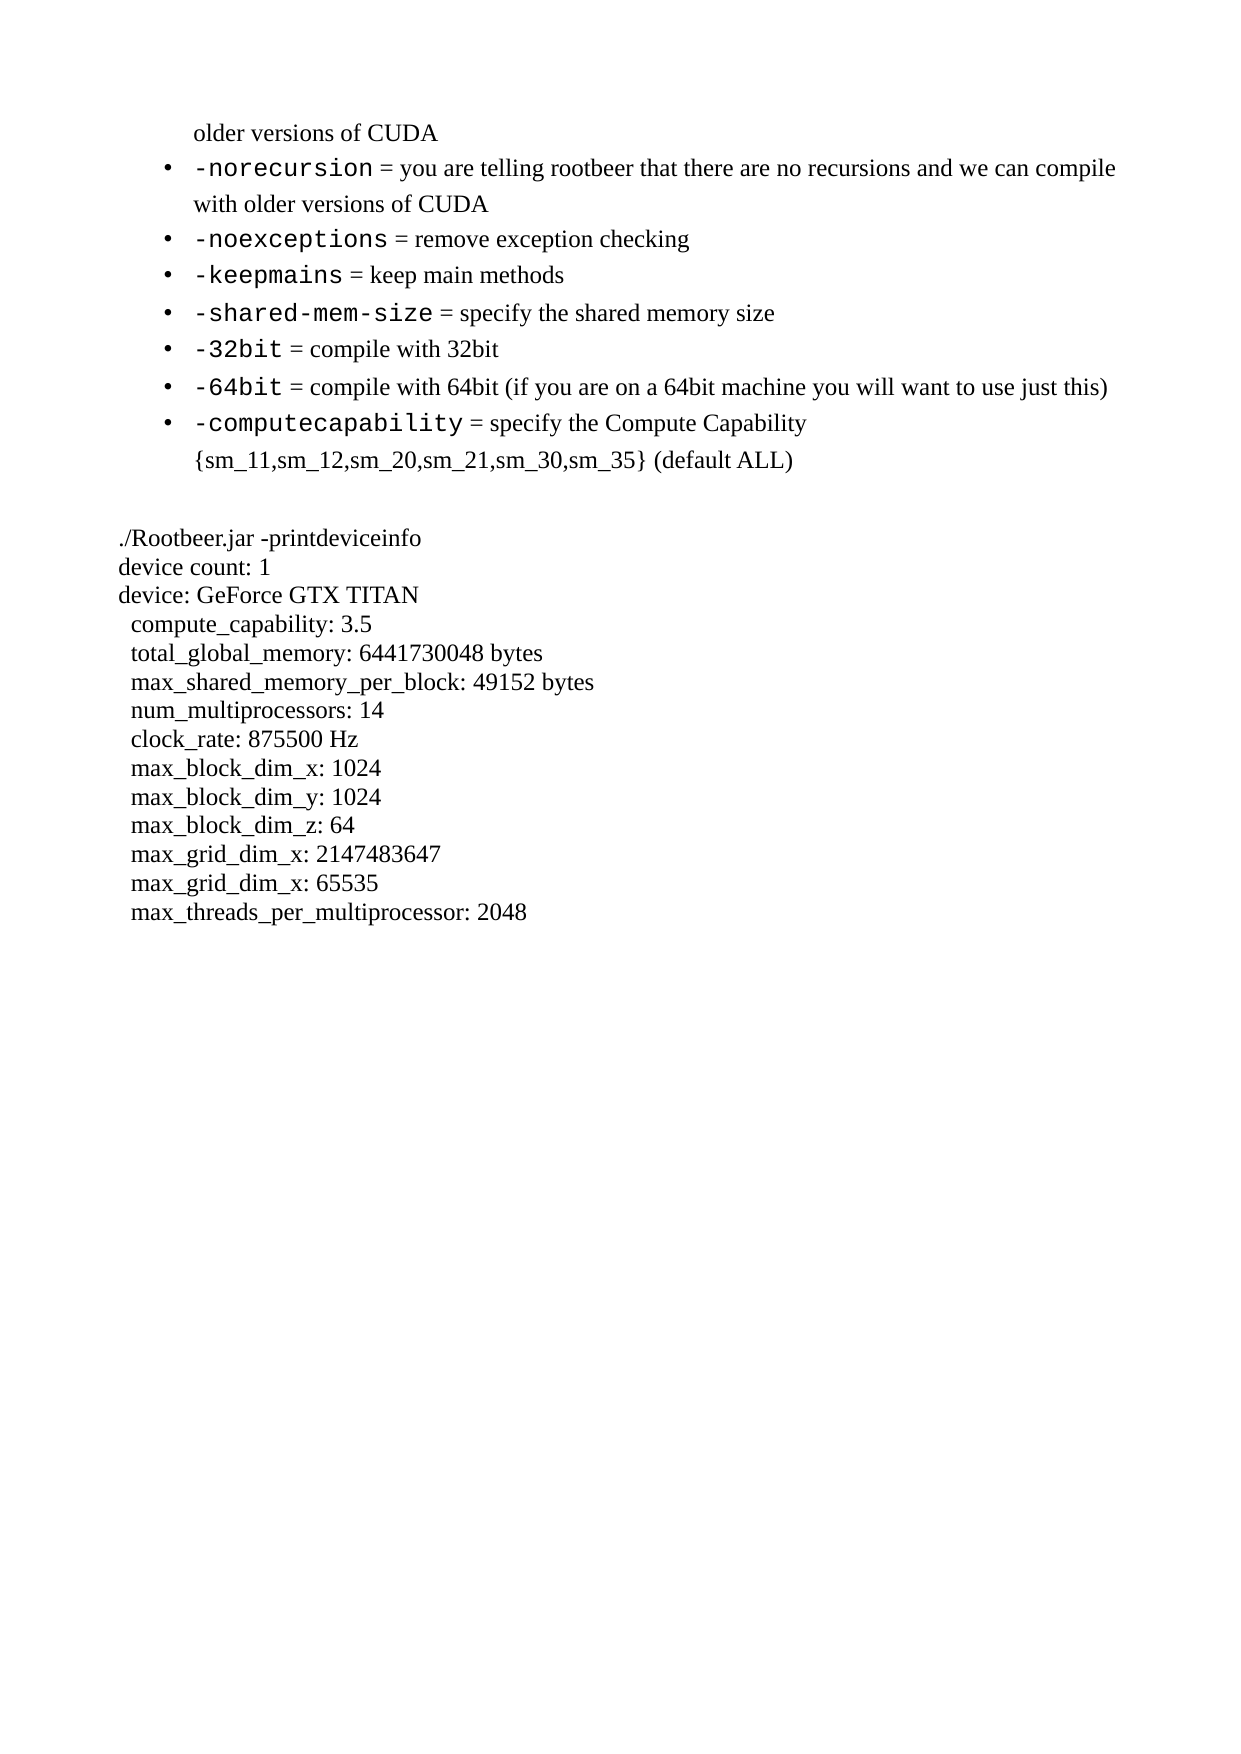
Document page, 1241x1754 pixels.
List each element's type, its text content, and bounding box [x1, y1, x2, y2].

list -noexceptions = remove exception checking [164, 224, 1122, 254]
text max_threads_per_multiprocessor: 2048 [118, 897, 1122, 925]
list -64bit = compile with 64bit (if you are on a 64bit machine you will want to use just this) [164, 372, 1122, 402]
text max_block_dim_y: 1024 [118, 782, 1122, 810]
list older versions of CUDA [164, 118, 1122, 147]
text device count: 1 [118, 552, 1122, 580]
text max_block_dim_z: 64 [118, 810, 1122, 839]
list -shared-mem-size = specify the shared memory size [164, 298, 1122, 328]
list -keepmains = keep main methods [164, 261, 1122, 291]
list -32bit = compile with 32bit [164, 334, 1122, 365]
text ./Rootbeer.jar -printdeviceinfo [118, 523, 1122, 552]
text max_grid_dim_x: 2147483647 [118, 839, 1122, 868]
text max_block_dim_x: 1024 [118, 753, 1122, 782]
text num_multiprocessors: 14 [118, 695, 1122, 724]
list -norecursion = you are telling rootbeer that there are no recursions and we can compile with older versions of CUDA [164, 153, 1122, 218]
text compute_capability: 3.5 [118, 609, 1122, 638]
text device: GeForce GTX TITAN [118, 580, 1122, 609]
text max_shared_memory_per_block: 49152 bytes [118, 667, 1122, 695]
text clock_rate: 875500 Hz [118, 724, 1122, 753]
text max_grid_dim_x: 65535 [118, 868, 1122, 897]
text total_global_memory: 6441730048 bytes [118, 638, 1122, 667]
list -computecapability = specify the Compute Capability {sm_11,sm_12,sm_20,sm_21,sm_30,sm_35} (default ALL) [164, 408, 1122, 474]
